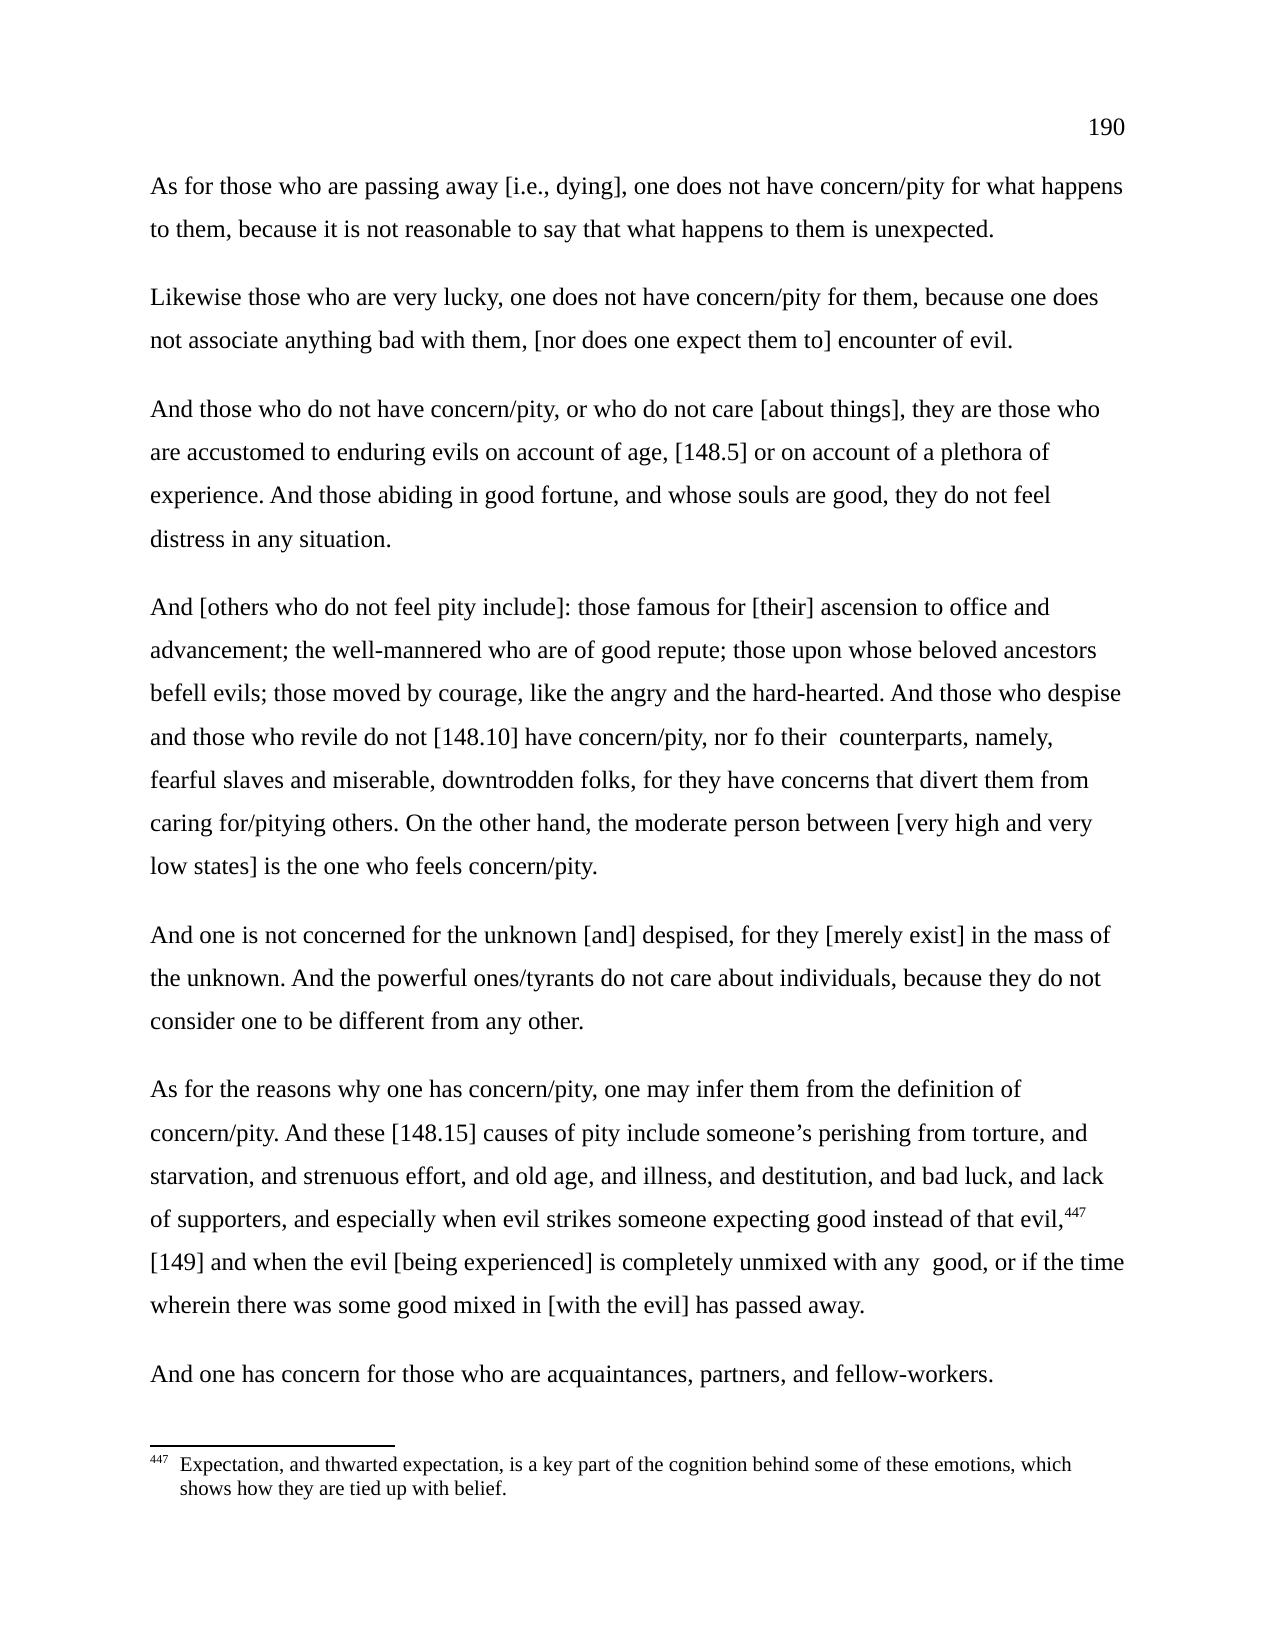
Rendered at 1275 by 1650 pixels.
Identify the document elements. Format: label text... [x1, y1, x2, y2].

text And one is not concerned for the unknown [and] despised, for they [merely exist] in the mass of the unknown. And the powerful ones/tyrants do not care about individuals, because they do not consider one to be different from any other. [150, 920, 1125, 1035]
text As for those who are passing away [i.e., dying], one does not have concern/pity for what happens to them, because it is not reasonable to say that what happens to them is unexpected. [150, 171, 1125, 243]
text Likewise those who are very lucky, one does not have concern/pity for them, because one does not associate anything bad with them, [nor does one expect them to] encounter of evil. [150, 282, 1125, 354]
text And [others who do not feel pity include]: those famous for [their] ascension to office and advancement; the well-mannered who are of good repute; those upon whose beloved ancestors befell evils; those moved by courage, like the angry and the hard-hearted. And those who despise and those who revile do not [148.10] have concern/pity, nor fo their counterparts, namely, fearful slaves and miserable, downtrodden folks, for they have concerns that divert them from caring for/pitying others. On the other hand, the moderate person between [very high and very low states] is the one who feels concern/pity. [150, 592, 1125, 880]
text And one has concern for those who are acquaintances, partners, and fellow-workers. [150, 1359, 1125, 1388]
text And those who do not have concern/pity, or who do not care [about things], they are those who are accustomed to enduring evils on account of age, [148.5] or on account of a plethora of experience. And those abiding in good fortune, and whose souls are good, they do not feel distress in any situation. [150, 394, 1125, 552]
text As for the reasons why one has concern/pity, one may infer them from the definition of concern/pity. And these [148.15] causes of pity include someone’s perishing from torture, and starvation, and strenuous effort, and old age, and illness, and destitution, and bad luck, and lack of supporters, and especially when evil strikes someone expecting good instead of that evil, [149] and when the evil [being experienced] is completely unmixed with any good, or if the time wherein there was some good mixed in [with the evil] has passed away. [150, 1074, 1125, 1319]
text Expectation, and thwarted expectation, is a key part of the cognition behind some of these emotions, which shows how they are tied up with belief. [150, 1452, 1125, 1500]
